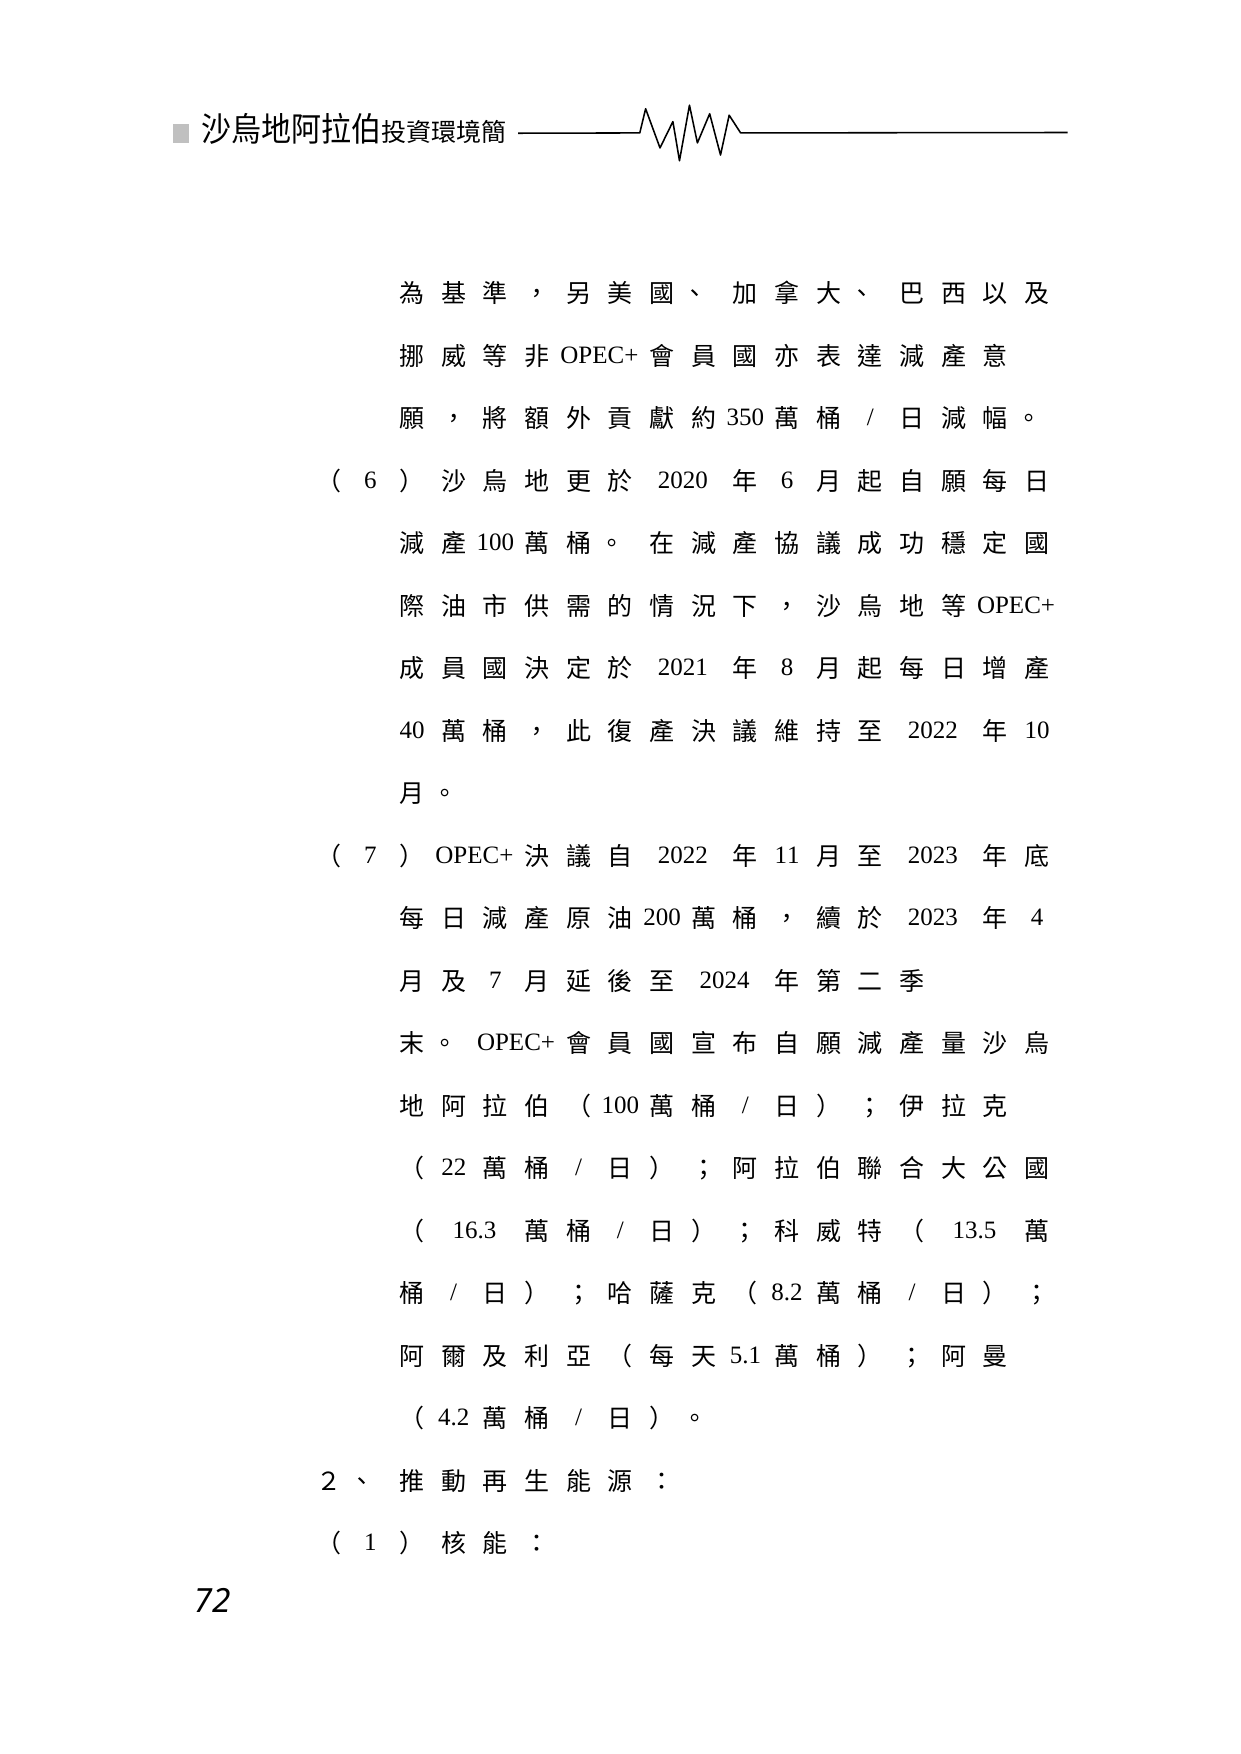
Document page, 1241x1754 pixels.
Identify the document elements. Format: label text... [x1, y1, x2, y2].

text （6）沙烏地更於2020年6月起自願每日減產100萬桶。在減產協議成功穩定國際油市供需的情況下，沙烏地等OPEC+成員國決定於2021年8月起每日增產40萬桶，此復產決議維持至2022年10月。 [306, 438, 1058, 813]
text （1）核能： [306, 1500, 1058, 1563]
text 為基準，另美國、加拿大、巴西以及挪威等非OPEC+會員國亦表達減產意願，將額外貢獻約350萬桶/日減幅。 [330, 250, 1058, 438]
text ２、推動再生能源： [281, 1438, 1058, 1500]
text （7）OPEC+決議自2022年11月至2023年底每日減產原油200萬桶，續於2023年4月及7月延後至2024年第二季末。OPEC+會員國宣布自願減產量沙烏地阿拉伯（100萬桶/日）；伊拉克（22萬桶/日）；阿拉伯聯合大公國（16.3萬桶/日）；科威特（13.5萬桶/日）；哈薩克（8.2萬桶/日）；阿爾及利亞（每天5.1萬桶）；阿曼（4.2萬桶/日）。 [306, 813, 1058, 1438]
